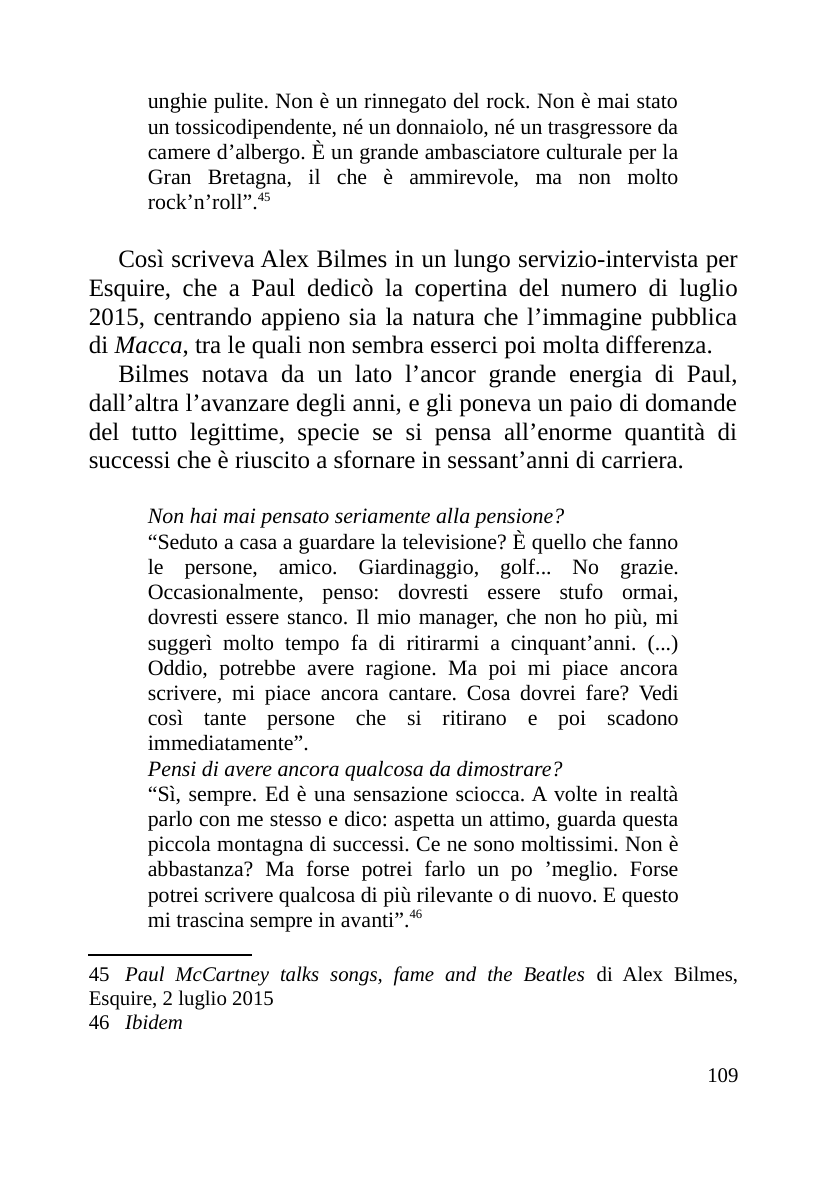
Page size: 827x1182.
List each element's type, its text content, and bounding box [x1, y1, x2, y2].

text Bilmes notava da un lato l’ancor grande energia di Paul, dall’altra l’avanzare degli anni, e gli poneva un paio di domande del tutto legittime, specie se si pensa all’enorme quantità di successi che è riuscito a sfornare in sessant’anni di carriera. [88, 359, 738, 474]
text Paul McCartney talks songs, fame and the Beatles di Alex Bilmes, Esquire, 2 luglio 2015 [88, 961, 738, 1009]
text Ibidem [88, 1009, 738, 1034]
text Non hai mai pensato seriamente alla pensione? [148, 503, 679, 529]
text Così scriveva Alex Bilmes in un lungo servizio-intervista per Esquire, che a Paul dedicò la copertina del numero di luglio 2015, centrando appieno sia la natura che l’immagine pubblica di Macca, tra le quali non sembra esserci poi molta differenza. [88, 244, 738, 359]
text unghie pulite. Non è un rinnegato del rock. Non è mai stato un tossicodipendente, né un donnaiolo, né un trasgressore da camere d’albergo. È un grande ambasciatore culturale per la Gran Bretagna, il che è ammirevole, ma non molto rock’n’roll”. [148, 88, 679, 214]
text “Seduto a casa a guardare la televisione? È quello che fanno le persone, amico. Giardinaggio, golf... No grazie. Occasionalmente, penso: dovresti essere stufo ormai, dovresti essere stanco. Il mio manager, che non ho più, mi suggerì molto tempo fa di ritirarmi a cinquant’anni. (...) Oddio, potrebbe avere ragione. Ma poi mi piace ancora scrivere, mi piace ancora cantare. Cosa dovrei fare? Vedi così tante persone che si ritirano e poi scadono immediatamente”. Pensi di avere ancora qualcosa da dimostrare? [148, 529, 679, 781]
text “Sì, sempre. Ed è una sensazione sciocca. A volte in realtà parlo con me stesso e dico: aspetta un attimo, guarda questa piccola montagna di successi. Ce ne sono moltissimi. Non è abbastanza? Ma forse potrei farlo un po ’meglio. Forse potrei scrivere qualcosa di più rilevante o di nuovo. E questo mi trascina sempre in avanti”. [148, 781, 679, 932]
